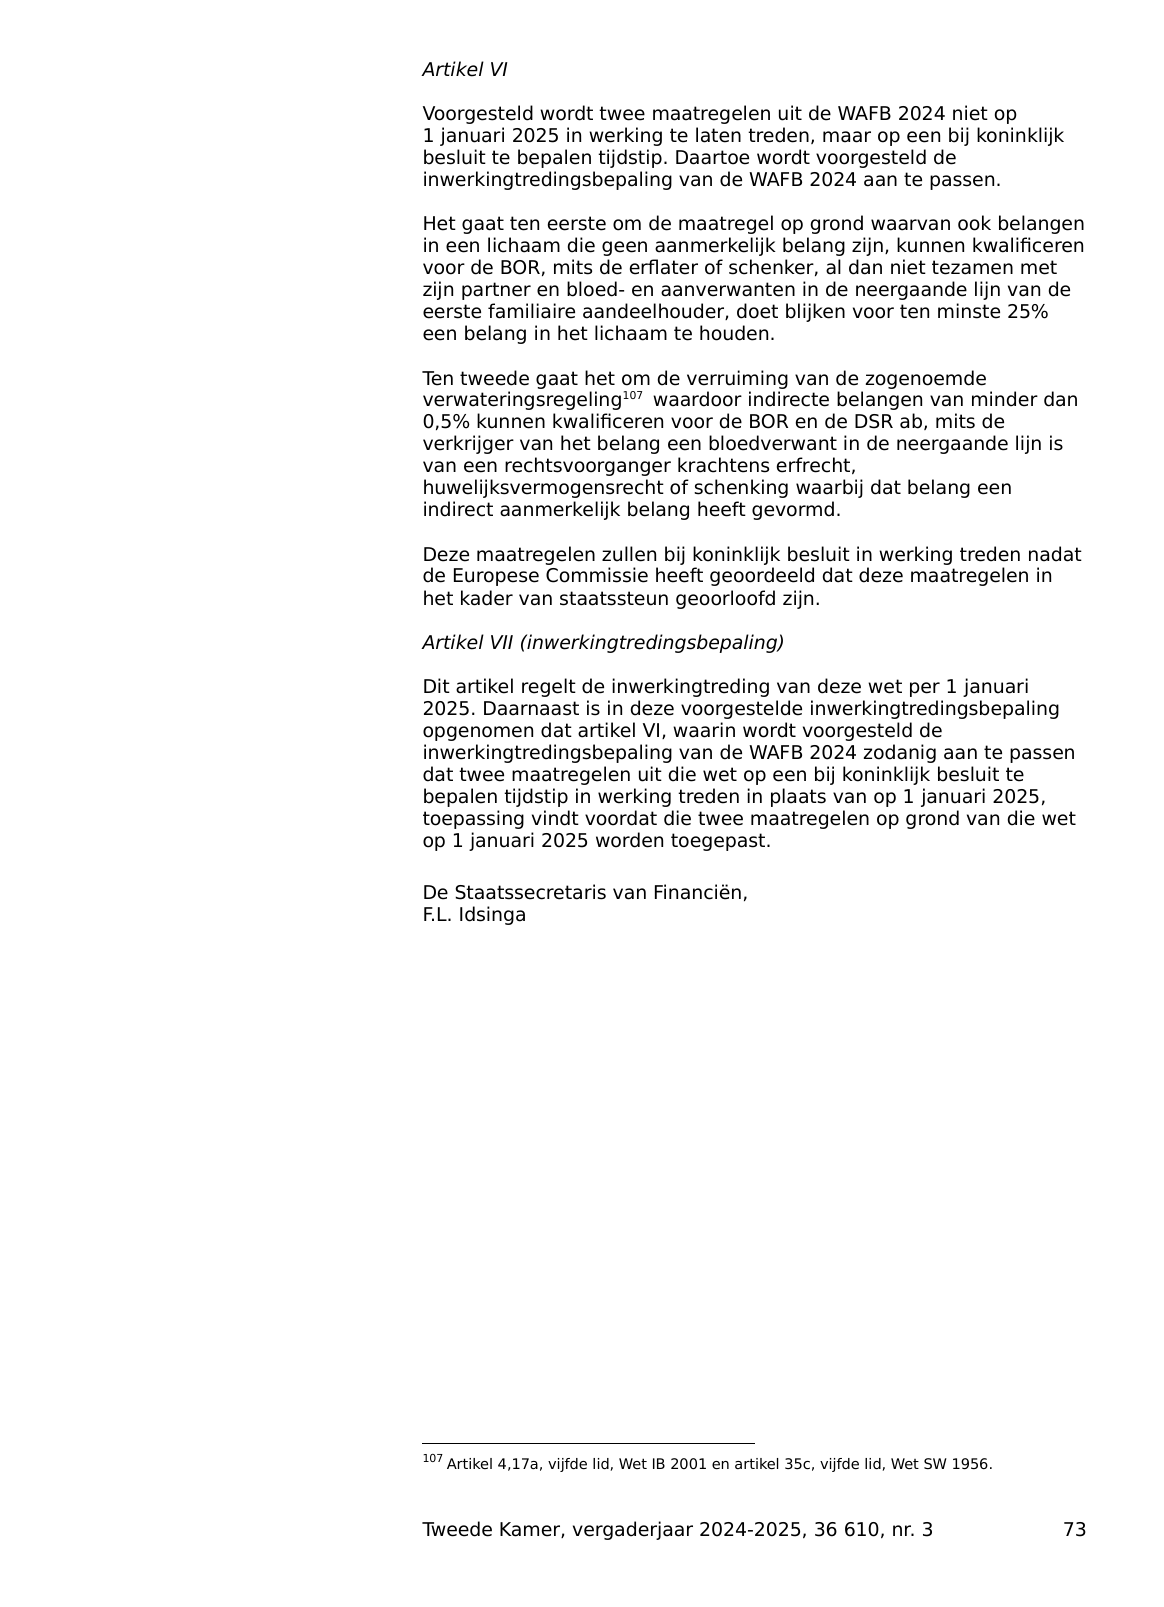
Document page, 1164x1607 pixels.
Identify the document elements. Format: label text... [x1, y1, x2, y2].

text Ten tweede gaat het om de verruiming van de zogenoemde verwateringsregeling waardoor indirecte belangen van minder dan 0,5% kunnen kwalificeren voor de BOR en de DSR ab, mits de verkrijger van het belang een bloedverwant in de neergaande lijn is van een rechtsvoorganger krachtens erfrecht, huwelijksvermogensrecht of schenking waarbij dat belang een indirect aanmerkelijk belang heeft gevormd. [422, 367, 1087, 521]
text Voorgesteld wordt twee maatregelen uit de WAFB 2024 niet op 1 januari 2025 in werking te laten treden, maar op een bij koninklijk besluit te bepalen tijdstip. Daartoe wordt voorgesteld de inwerkingtredingsbepaling van de WAFB 2024 aan te passen. [422, 103, 1087, 191]
text Dit artikel regelt de inwerkingtreding van deze wet per 1 januari 2025. Daarnaast is in deze voorgestelde inwerkingtredingsbepaling opgenomen dat artikel VI, waarin wordt voorgesteld de inwerkingtredingsbepaling van de WAFB 2024 zodanig aan te passen dat twee maatregelen uit die wet op een bij koninklijk besluit te bepalen tijdstip in werking treden in plaats van op 1 januari 2025, toepassing vindt voordat die twee maatregelen op grond van die wet op 1 januari 2025 worden toegepast. [422, 676, 1087, 852]
text Het gaat ten eerste om de maatregel op grond waarvan ook belangen in een lichaam die geen aanmerkelijk belang zijn, kunnen kwalificeren voor de BOR, mits de erflater of schenker, al dan niet tezamen met zijn partner en bloed- en aanverwanten in de neergaande lijn van de eerste familiaire aandeelhouder, doet blijken voor ten minste 25% een belang in het lichaam te houden. [422, 213, 1087, 345]
text Artikel 4,17a, vijfde lid, Wet IB 2001 en artikel 35c, vijfde lid, Wet SW 1956. [422, 1452, 1087, 1474]
text De Staatssecretaris van Financiën, F.L. Idsinga [422, 882, 1087, 926]
text Deze maatregelen zullen bij koninklijk besluit in werking treden nadat de Europese Commissie heeft geoordeeld dat deze maatregelen in het kader van staatssteun geoorloofd zijn. [422, 543, 1087, 609]
subtitle Artikel VII (inwerkingtredingsbepaling) [422, 632, 1087, 653]
subtitle Artikel VI [422, 59, 1087, 81]
